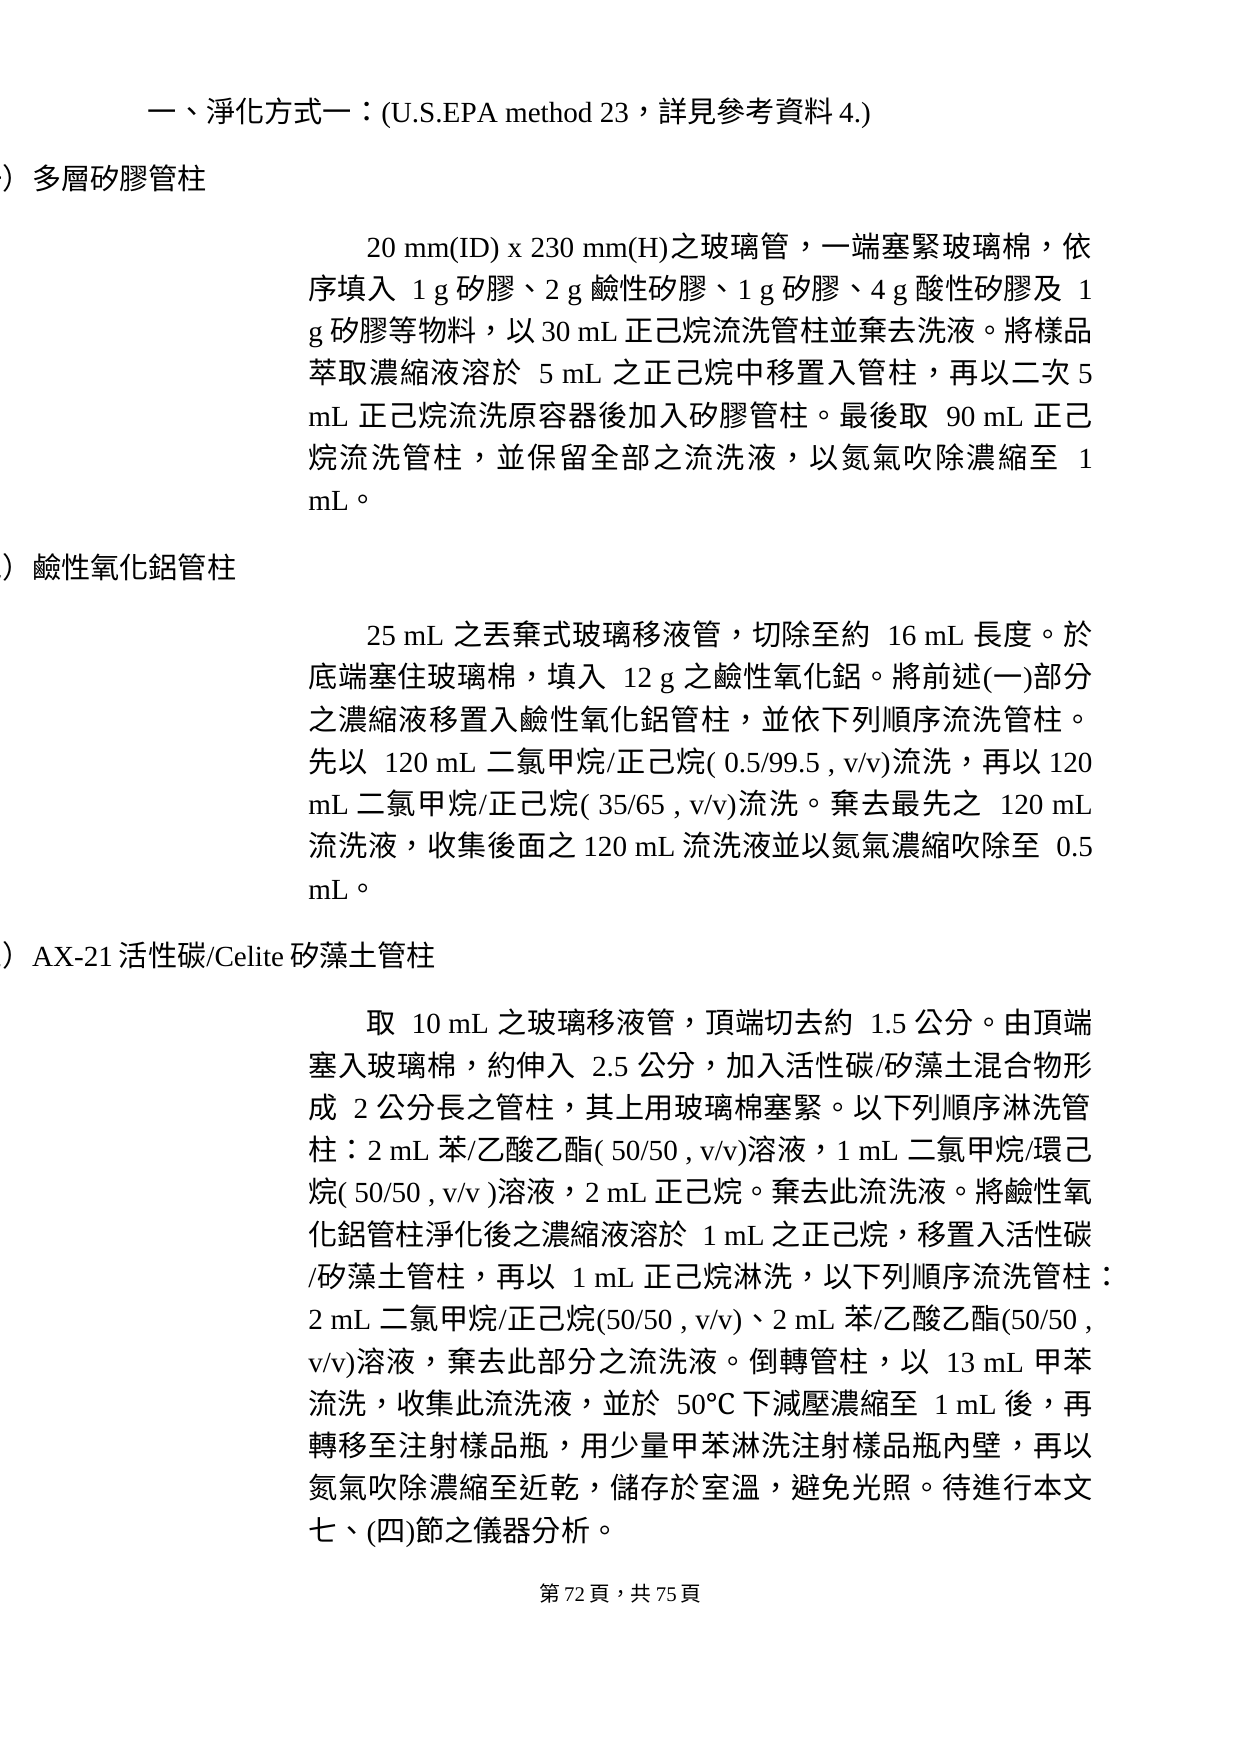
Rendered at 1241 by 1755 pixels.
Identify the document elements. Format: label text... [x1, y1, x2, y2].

text 20 mm(ID) x 230 mm(H)之玻璃管，一端塞緊玻璃棉，依序填入 1 g 矽膠、2 g 鹼性矽膠、1 g 矽膠、4 g 酸性矽膠及 1 g 矽膠等物料，以30 mL正己烷流洗管柱並棄去洗液。將樣品萃取濃縮液溶於 5 mL 之正己烷中移置入管柱，再以二次5 mL 正己烷流洗原容器後加入矽膠管柱。最後取 90 mL 正己烷流洗管柱，並保留全部之流洗液，以氮氣吹除濃縮至 1 mL。 [308, 223, 1093, 519]
text 25 mL 之丟棄式玻璃移液管，切除至約 16 mL 長度。於底端塞住玻璃棉，填入 12 g 之鹼性氧化鋁。將前述(一)部分之濃縮液移置入鹼性氧化鋁管柱，並依下列順序流洗管柱。先以 120 mL 二氯甲烷/正己烷( 0.5/99.5 , v/v)流洗，再以120 mL二氯甲烷/正己烷( 35/65 , v/v)流洗。棄去最先之 120 mL 流洗液，收集後面之120 mL流洗液並以氮氣濃縮吹除至 0.5 mL。 [308, 612, 1093, 908]
text （一）多層矽膠管柱 [0, 156, 1093, 198]
text （三）AX-21活性碳/Celite矽藻土管柱 [0, 933, 1093, 975]
text （二）鹼性氧化鋁管柱 [0, 544, 1093, 587]
text 取 10 mL 之玻璃移液管，頂端切去約 1.5 公分。由頂端塞入玻璃棉，約伸入 2.5 公分，加入活性碳/矽藻土混合物形成 2 公分長之管柱，其上用玻璃棉塞緊。以下列順序淋洗管柱：2 mL 苯/乙酸乙酯( 50/50 , v/v)溶液，1 mL 二氯甲烷/環己烷( 50/50 , v/v )溶液，2 mL 正己烷。棄去此流洗液。將鹼性氧化鋁管柱淨化後之濃縮液溶於 1 mL 之正己烷，移置入活性碳/矽藻土管柱，再以 1 mL 正己烷淋洗，以下列順序流洗管柱：2 mL 二氯甲烷/正己烷(50/50 , v/v)、2 mL 苯/乙酸乙酯(50/50 , v/v)溶液，棄去此部分之流洗液。倒轉管柱，以 13 mL 甲苯流洗，收集此流洗液，並於 50℃ 下減壓濃縮至 1 mL 後，再轉移至注射樣品瓶，用少量甲苯淋洗注射樣品瓶內壁，再以氮氣吹除濃縮至近乾，儲存於室溫，避免光照。待進行本文七、(四)節之儀器分析。 [308, 1000, 1093, 1550]
text 一、淨化方式一：(U.S.EPA method 23，詳見參考資料4.) [148, 89, 1093, 131]
